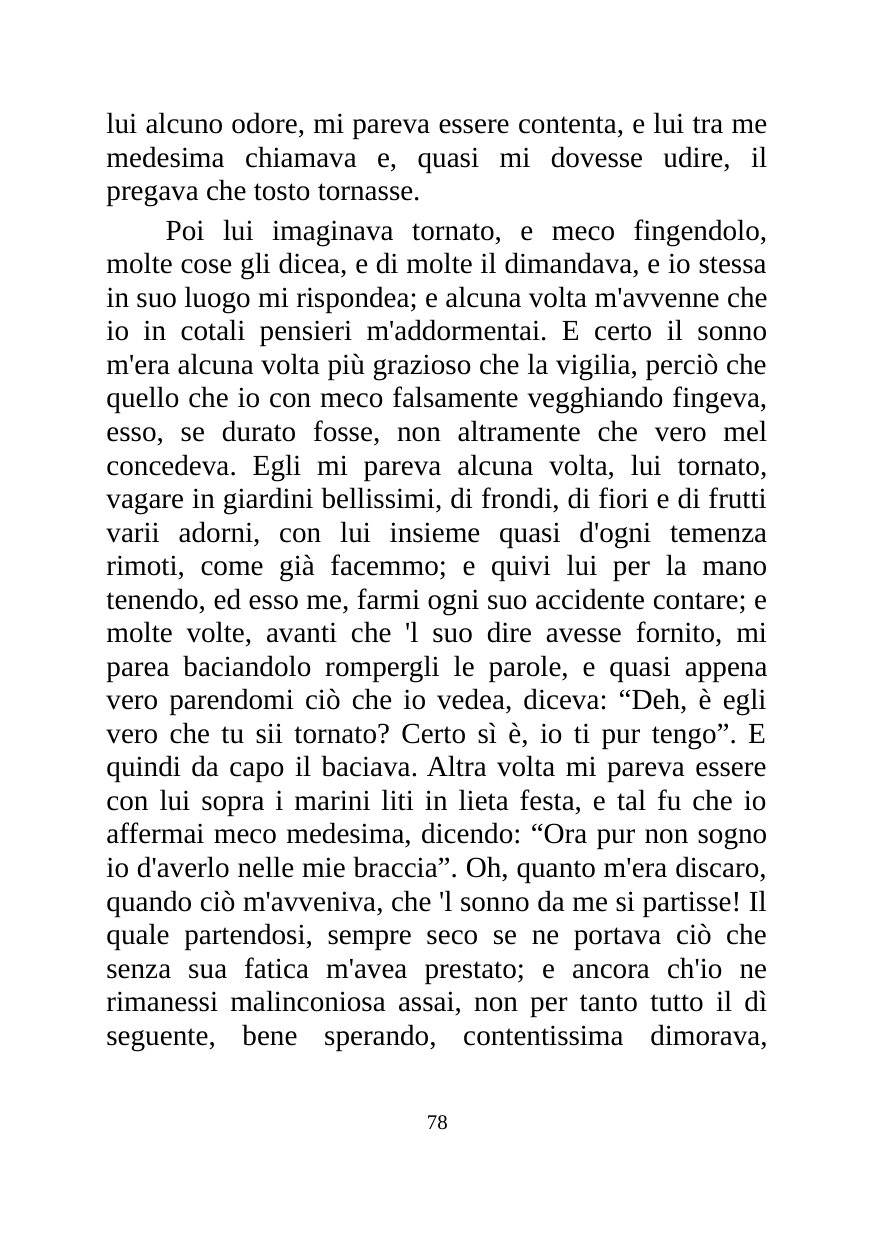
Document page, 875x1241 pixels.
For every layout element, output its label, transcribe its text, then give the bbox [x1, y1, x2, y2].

text Poi lui imaginava tornato, e meco fingendolo, molte cose gli dicea, e di molte il dimandava, e io stessa in suo luogo mi rispondea; e alcuna volta m'avvenne che io in cotali pensieri m'addormentai. E certo il sonno m'era alcuna volta più grazioso che la vigilia, perciò che quello che io con meco falsamente vegghiando fingeva, esso, se durato fosse, non altramente che vero mel concedeva. Egli mi pareva alcuna volta, lui tornato, vagare in giardini bellissimi, di frondi, di fiori e di frutti varii adorni, con lui insieme quasi d'ogni temenza rimoti, come già facemmo; e quivi lui per la mano tenendo, ed esso me, farmi ogni suo accidente contare; e molte volte, avanti che 'l suo dire avesse fornito, mi parea baciandolo rompergli le parole, e quasi appena vero parendomi ciò che io vedea, diceva: “Deh, è egli vero che tu sii tornato? Certo sì è, io ti pur tengo”. E quindi da capo il baciava. Altra volta mi pareva essere con lui sopra i marini liti in lieta festa, e tal fu che io affermai meco medesima, dicendo: “Ora pur non sogno io d'averlo nelle mie braccia”. Oh, quanto m'era discaro, quando ciò m'avveniva, che 'l sonno da me si partisse! Il quale partendosi, sempre seco se ne portava ciò che senza sua fatica m'avea prestato; e ancora ch'io ne rimanessi malinconiosa assai, non per tanto tutto il dì seguente, bene sperando, contentissima dimorava, [106, 213, 768, 1051]
text lui alcuno odore, mi pareva essere contenta, e lui tra me medesima chiamava e, quasi mi dovesse udire, il pregava che tosto tornasse. [106, 106, 768, 207]
